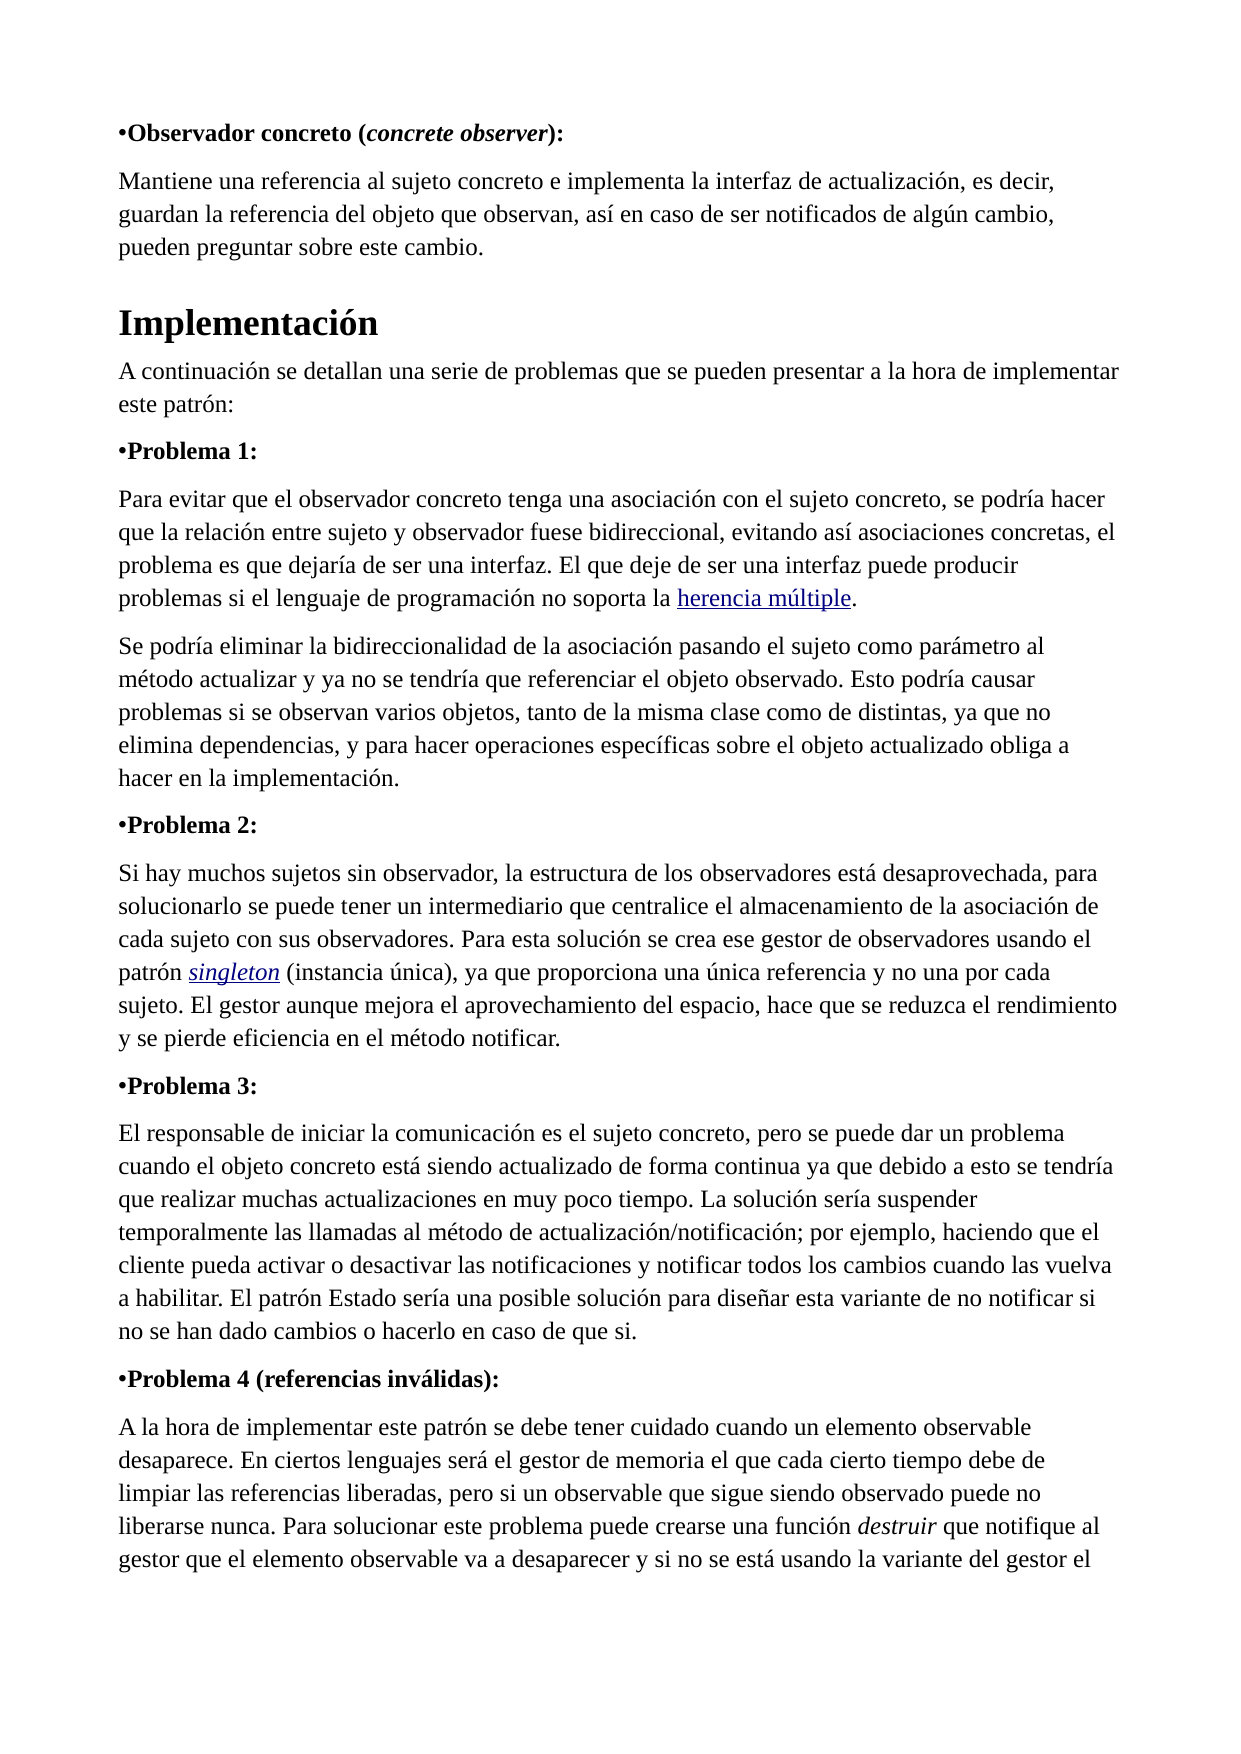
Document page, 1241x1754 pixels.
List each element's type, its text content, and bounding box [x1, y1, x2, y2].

subtitle Implementación [118, 300, 1122, 343]
list Observador concreto (concrete observer): [118, 118, 1122, 147]
text Se podría eliminar la bidireccionalidad de la asociación pasando el sujeto como parámetro al método actualizar y ya no se tendría que referenciar el objeto observado. Esto podría causar problemas si se observan varios objetos, tanto de la misma clase como de distintas, ya que no elimina dependencias, y para hacer operaciones específicas sobre el objeto actualizado obliga a hacer en la implementación. [118, 631, 1122, 792]
text Mantiene una referencia al sujeto concreto e implementa la interfaz de actualización, es decir, guardan la referencia del objeto que observan, así en caso de ser notificados de algún cambio, pueden preguntar sobre este cambio. [118, 166, 1122, 261]
text El responsable de iniciar la comunicación es el sujeto concreto, pero se puede dar un problema cuando el objeto concreto está siendo actualizado de forma continua ya que debido a esto se tendría que realizar muchas actualizaciones en muy poco tiempo. La solución sería suspender temporalmente las llamadas al método de actualización/notificación; por ejemplo, haciendo que el cliente pueda activar o desactivar las notificaciones y notificar todos los cambios cuando las vuelva a habilitar. El patrón Estado sería una posible solución para diseñar esta variante de no notificar si no se han dado cambios o hacerlo en caso de que si. [118, 1118, 1122, 1345]
text Para evitar que el observador concreto tenga una asociación con el sujeto concreto, se podría hacer que la relación entre sujeto y observador fuese bidireccional, evitando así asociaciones concretas, el problema es que dejaría de ser una interfaz. El que deje de ser una interfaz puede producir problemas si el lenguaje de programación no soporta la herencia múltiple. [118, 484, 1122, 612]
list Problema 2: [118, 810, 1122, 839]
text A la hora de implementar este patrón se debe tener cuidado cuando un elemento observable desaparece. En ciertos lenguajes será el gestor de memoria el que cada cierto tiempo debe de limpiar las referencias liberadas, pero si un observable que sigue siendo observado puede no liberarse nunca. Para solucionar este problema puede crearse una función destruir que notifique al gestor que el elemento observable va a desaparecer y si no se está usando la variante del gestor el [118, 1412, 1122, 1572]
list Problema 3: [118, 1071, 1122, 1099]
text Si hay muchos sujetos sin observador, la estructura de los observadores está desaprovechada, para solucionarlo se puede tener un intermediario que centralice el almacenamiento de la asociación de cada sujeto con sus observadores. Para esta solución se crea ese gestor de observadores usando el patrón singleton (instancia única), ya que proporciona una única referencia y no una por cada sujeto. El gestor aunque mejora el aprovechamiento del espacio, hace que se reduzca el rendimiento y se pierde eficiencia en el método notificar. [118, 858, 1122, 1052]
list Problema 1: [118, 436, 1122, 465]
text A continuación se detallan una serie de problemas que se pueden presentar a la hora de implementar este patrón: [118, 356, 1122, 418]
list Problema 4 (referencias inválidas): [118, 1364, 1122, 1393]
